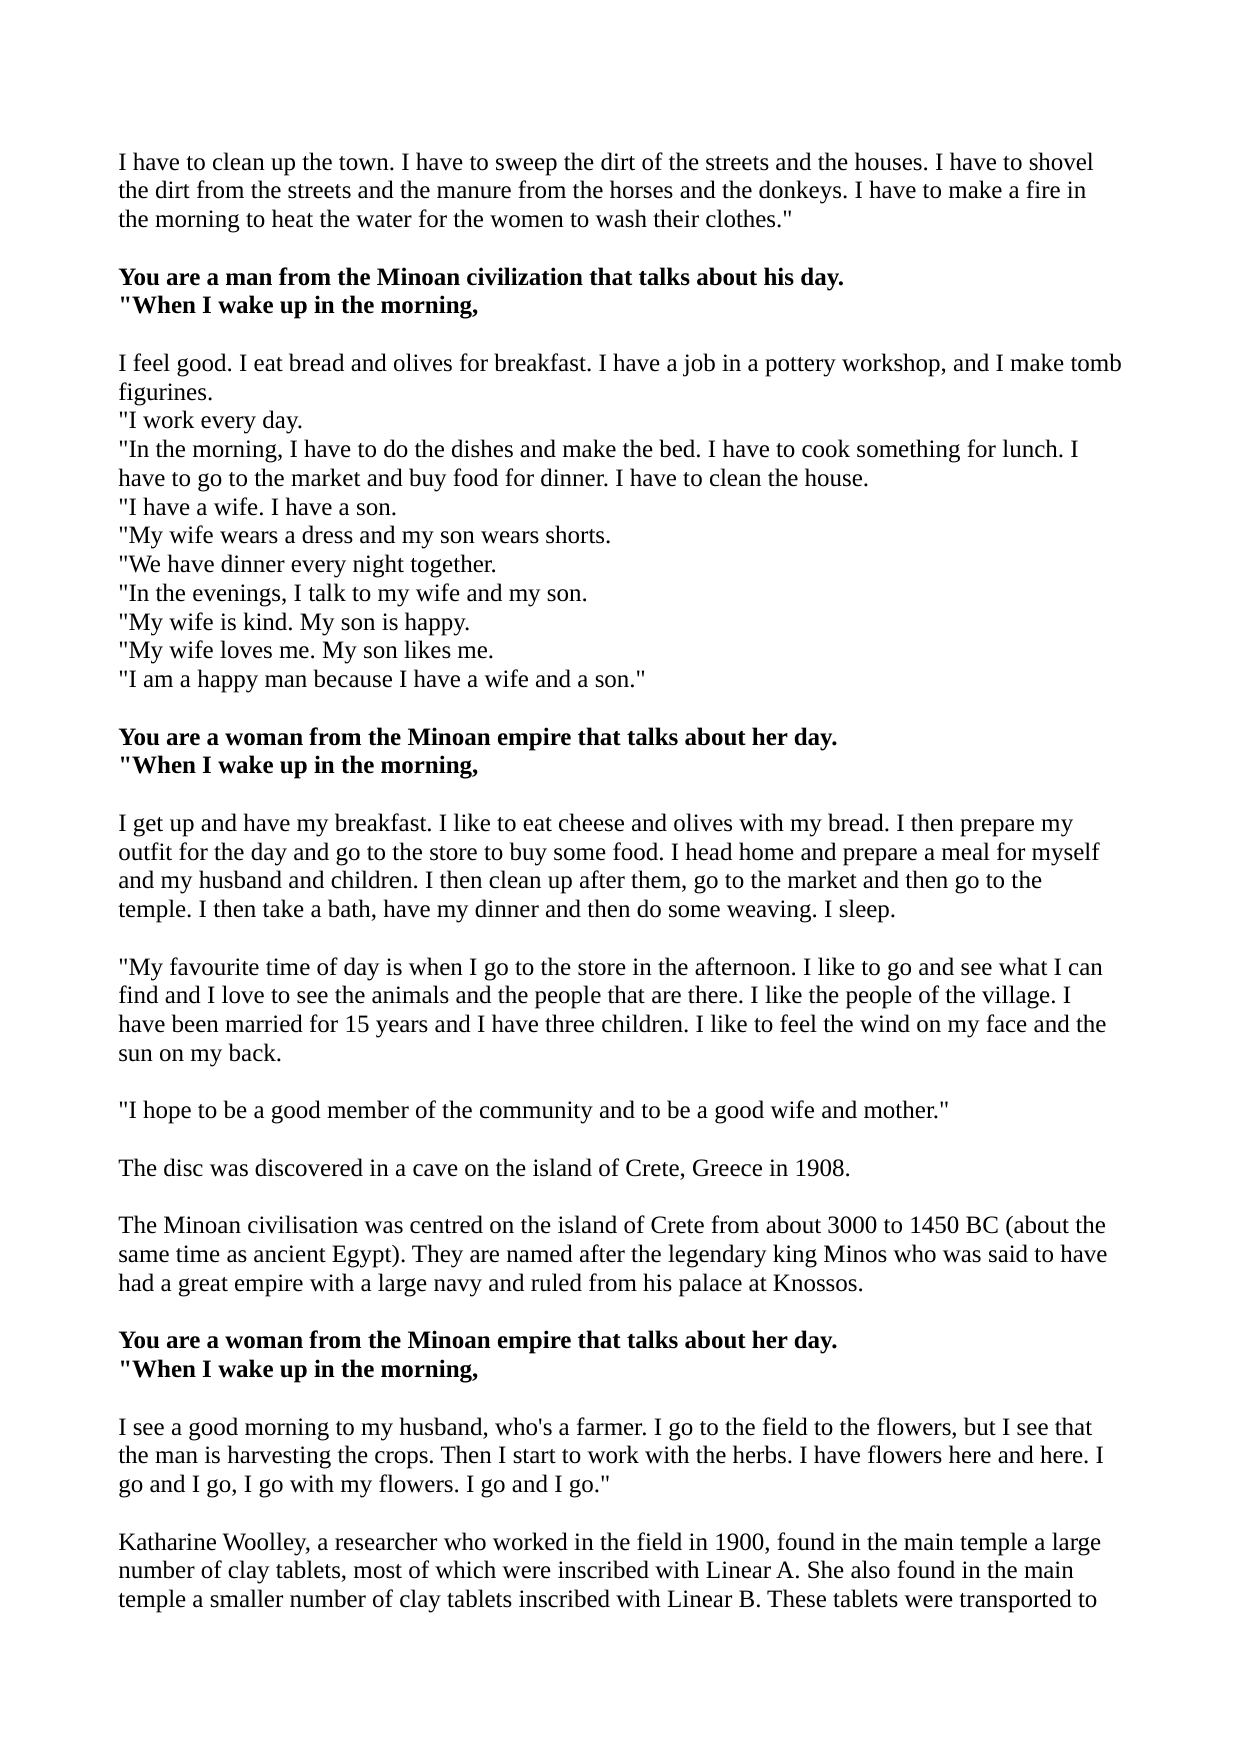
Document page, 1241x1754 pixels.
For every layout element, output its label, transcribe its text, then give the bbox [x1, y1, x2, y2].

text I have to clean up the town. I have to sweep the dirt of the streets and the houses. I have to shovel the dirt from the streets and the manure from the horses and the donkeys. I have to make a fire in the morning to heat the water for the women to wash their clothes." [118, 147, 1122, 233]
text "I hope to be a good member of the community and to be a good wife and mother." [118, 1096, 1122, 1124]
text You are a woman from the Minoan empire that talks about her day. [118, 1326, 1122, 1354]
text The disc was discovered in a cave on the island of Crete, Greece in 1908. [118, 1153, 1122, 1182]
text "I am a happy man because I have a wife and a son." [118, 664, 1122, 693]
text I feel good. I eat bread and olives for breakfast. I have a job in a pottery workshop, and I make tomb figurines. [118, 348, 1122, 406]
text I get up and have my breakfast. I like to eat cheese and olives with my bread. I then prepare my outfit for the day and go to the store to buy some food. I head home and prepare a meal for myself and my husband and children. I then clean up after them, go to the market and then go to the temple. I then take a bath, have my dinner and then do some weaving. I sleep. [118, 808, 1122, 923]
text "In the evenings, I talk to my wife and my son. [118, 578, 1122, 607]
text "When I wake up in the morning, [118, 291, 1122, 319]
text I see a good morning to my husband, who's a farmer. I go to the field to the flowers, but I see that the man is harvesting the crops. Then I start to work with the herbs. I have flowers here and here. I go and I go, I go with my flowers. I go and I go." [118, 1412, 1122, 1498]
text The Minoan civilisation was centred on the island of Crete from about 3000 to 1450 BC (about the same time as ancient Egypt). They are named after the legendary king Minos who was said to have had a great empire with a large navy and ruled from his palace at Knossos. [118, 1211, 1122, 1297]
text "We have dinner every night together. [118, 549, 1122, 578]
text "When I wake up in the morning, [118, 751, 1122, 779]
text "My favourite time of day is when I go to the store in the afternoon. I like to go and see what I can find and I love to see the animals and the people that are there. I like the people of the village. I have been married for 15 years and I have three children. I like to feel the wind on my face and the sun on my back. [118, 952, 1122, 1067]
text "I work every day. [118, 406, 1122, 434]
text "My wife is kind. My son is happy. [118, 607, 1122, 636]
text "When I wake up in the morning, [118, 1354, 1122, 1383]
text "My wife wears a dress and my son wears shorts. [118, 521, 1122, 549]
text You are a man from the Minoan civilization that talks about his day. [118, 262, 1122, 291]
text Katharine Woolley, a researcher who worked in the field in 1900, found in the main temple a large number of clay tablets, most of which were inscribed with Linear A. She also found in the main temple a smaller number of clay tablets inscribed with Linear B. These tablets were transported to [118, 1527, 1122, 1613]
text "I have a wife. I have a son. [118, 492, 1122, 521]
text "In the morning, I have to do the dishes and make the bed. I have to cook something for lunch. I have to go to the market and buy food for dinner. I have to clean the house. [118, 434, 1122, 492]
text You are a woman from the Minoan empire that talks about her day. [118, 722, 1122, 751]
text "My wife loves me. My son likes me. [118, 636, 1122, 664]
